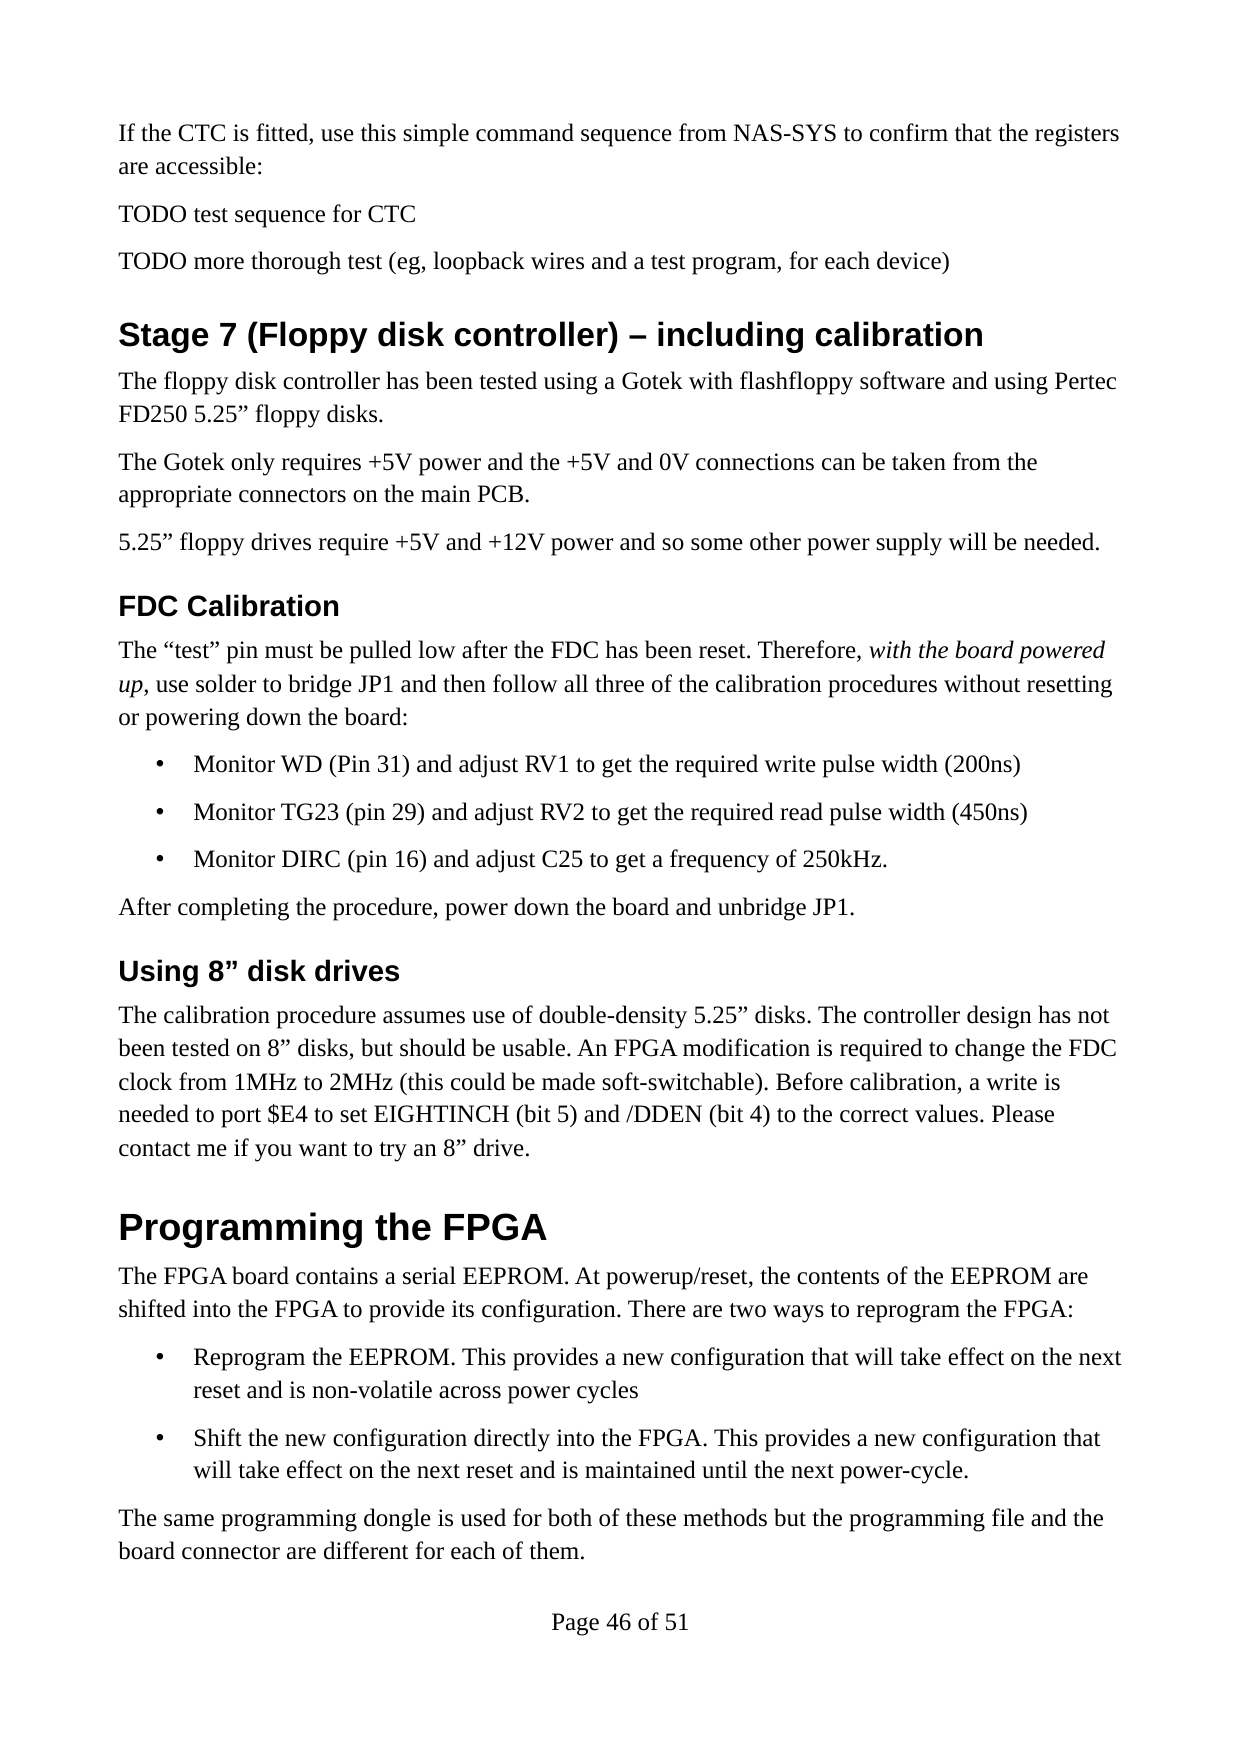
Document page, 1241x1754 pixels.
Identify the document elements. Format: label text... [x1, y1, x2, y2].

list Monitor DIRC (pin 16) and adjust C25 to get a frequency of 250kHz. [156, 844, 1122, 873]
list Reprogram the EEPROM. This provides a new configuration that will take effect on the next reset and is non-volatile across power cycles [156, 1342, 1122, 1404]
list Shift the new configuration directly into the FPGA. This provides a new configuration that will take effect on the next reset and is maintained until the next power-cycle. [156, 1423, 1122, 1484]
text The “test” pin must be pulled low after the FDC has been reset. Therefore, with the board powered up, use solder to bridge JP1 and then follow all three of the calibration procedures without resetting or powering down the board: [118, 636, 1122, 730]
list Monitor TG23 (pin 29) and adjust RV2 to get the required read pulse width (450ns) [156, 797, 1122, 826]
text The Gotek only requires +5V power and the +5V and 0V connections can be taken from the appropriate connectors on the main PCB. [118, 447, 1122, 508]
subtitle FDC Calibration [118, 589, 1122, 623]
text The same programming dongle is used for both of these methods but the programming file and the board connector are different for each of them. [118, 1503, 1122, 1565]
text The FPGA board contains a serial EEPROM. At powerup/reset, the contents of the EEPROM are shifted into the FPGA to provide its configuration. There are two ways to reprogram the FPGA: [118, 1261, 1122, 1323]
text The floppy disk controller has been tested using a Gotek with flashfloppy software and using Pertec FD250 5.25” floppy disks. [118, 366, 1122, 428]
text 5.25” floppy drives require +5V and +12V power and so some other power supply will be needed. [118, 527, 1122, 556]
text The calibration procedure assumes use of double-density 5.25” disks. The controller design has not been tested on 8” disks, but should be usable. An FPGA modification is required to change the FDC clock from 1MHz to 2MHz (this could be made soft-switchable). Before calibration, a write is needed to port $E4 to set EIGHTINCH (bit 5) and /DDEN (bit 4) to the correct values. Please contact me if you want to try an 8” drive. [118, 1001, 1122, 1161]
text If the CTC is fitted, use this simple command sequence from NAS-SYS to confirm that the registers are accessible: [118, 118, 1122, 180]
text After completing the procedure, power down the board and unbridge JP1. [118, 892, 1122, 921]
subtitle Stage 7 (Floppy disk controller) – including calibration [118, 315, 1122, 353]
subtitle Using 8” disk drives [118, 954, 1122, 988]
text TODO more thorough test (eg, loopback wires and a test program, for each device) [118, 246, 1122, 275]
subtitle Programming the FPGA [118, 1205, 1122, 1249]
text TODO test sequence for CTC [118, 199, 1122, 227]
list Monitor WD (Pin 31) and adjust RV1 to get the required write pulse width (200ns) [156, 749, 1122, 778]
